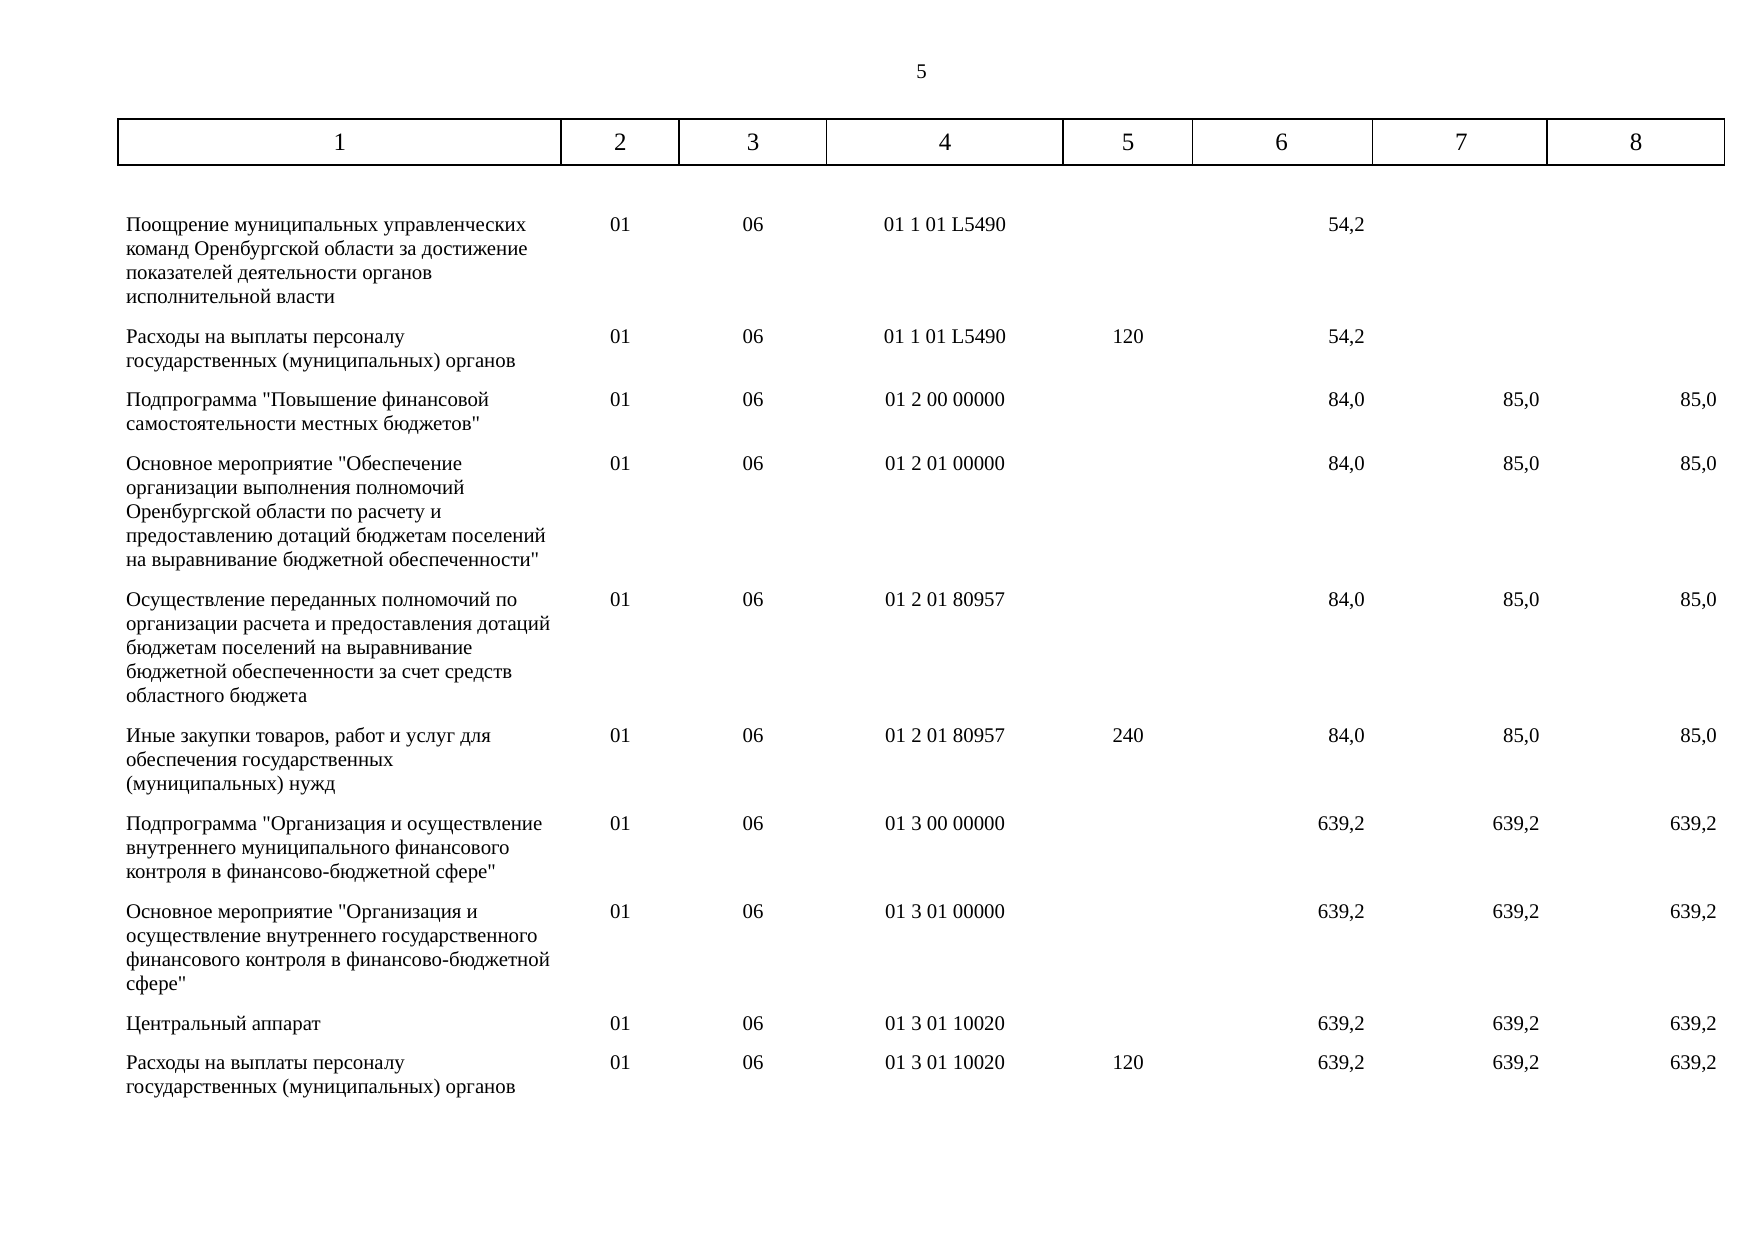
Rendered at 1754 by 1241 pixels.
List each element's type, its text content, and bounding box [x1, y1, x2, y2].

table_cell 639,2 [1372, 1003, 1547, 1042]
table_cell Расходы на выплаты персоналу государственных (муниципальных) органов [118, 316, 561, 379]
table_cell 01 1 01 L5490 [827, 316, 1063, 379]
table_cell 85,0 [1372, 443, 1547, 579]
table_header 4 [835, 128, 1055, 156]
table_cell 01 1 01 L5490 [827, 204, 1063, 316]
table_header 7 [1380, 128, 1542, 156]
table_header [1064, 120, 1192, 164]
table_cell 06 [679, 443, 827, 579]
table_cell 84,0 [1193, 443, 1372, 579]
table_cell [1063, 204, 1193, 316]
table_cell Основное мероприятие "Организация и осуществление внутреннего государственного финансового контроля в финансово-бюджетной сфере" [118, 891, 561, 1003]
table_header [562, 120, 678, 164]
table_header 6 [1201, 128, 1362, 156]
table_cell Подпрограмма "Организация и осуществление внутреннего муниципального финансового контроля в финансово-бюджетной сфере" [118, 803, 561, 891]
table_cell Поощрение муниципальных управленческих команд Оренбургской области за достижение показателей деятельности органов исполнительной власти [118, 204, 561, 316]
table_cell [561, 166, 679, 204]
table_cell 639,2 [1193, 1042, 1372, 1106]
table_header 2 [569, 128, 671, 156]
table_cell 06 [679, 316, 827, 379]
table_cell [827, 166, 1063, 204]
table_cell 85,0 [1547, 715, 1724, 803]
table_cell Осуществление переданных полномочий по организации расчета и предоставления дотаций бюджетам поселений на выравнивание бюджетной обеспеченности за счет средств областного бюджета [118, 579, 561, 715]
table_cell 639,2 [1547, 891, 1724, 1003]
table_cell [1063, 443, 1193, 579]
table_header 8 [1555, 128, 1716, 156]
table_cell 06 [679, 803, 827, 891]
table_cell 01 [561, 204, 679, 316]
table_cell 85,0 [1547, 443, 1724, 579]
table_cell 120 [1063, 316, 1193, 379]
table_cell 01 [561, 891, 679, 1003]
table_cell 54,2 [1193, 316, 1372, 379]
table_cell 01 [561, 380, 679, 443]
table_cell 01 2 00 00000 [827, 380, 1063, 443]
table_cell [1063, 1003, 1193, 1042]
table_header 3 [687, 128, 819, 156]
table_cell 85,0 [1372, 579, 1547, 715]
table_header [827, 120, 1062, 164]
table_cell 01 [561, 715, 679, 803]
table_header [1193, 120, 1372, 164]
table_cell [1193, 166, 1372, 204]
table_cell 85,0 [1372, 715, 1547, 803]
table_cell 84,0 [1193, 579, 1372, 715]
table_cell 01 2 01 00000 [827, 443, 1063, 579]
table_cell Расходы на выплаты персоналу государственных (муниципальных) органов [118, 1042, 561, 1106]
table_cell 01 [561, 1042, 679, 1106]
table_cell 639,2 [1372, 803, 1547, 891]
table_header [1373, 120, 1546, 164]
table_cell 06 [679, 1003, 827, 1042]
table_cell 639,2 [1193, 891, 1372, 1003]
table_cell [1063, 803, 1193, 891]
table_cell [1372, 166, 1547, 204]
table_header 5 [1071, 128, 1185, 156]
table_cell 240 [1063, 715, 1193, 803]
table_cell 120 [1063, 1042, 1193, 1106]
table_cell [1547, 166, 1724, 204]
table_cell 639,2 [1372, 891, 1547, 1003]
table_cell 85,0 [1547, 380, 1724, 443]
table_header [119, 120, 560, 164]
table_cell [1063, 166, 1193, 204]
table_cell 639,2 [1547, 803, 1724, 891]
table_cell 01 2 01 80957 [827, 579, 1063, 715]
table_cell 639,2 [1547, 1003, 1724, 1042]
table_cell 06 [679, 715, 827, 803]
table_cell [1372, 316, 1547, 379]
table_cell 54,2 [1193, 204, 1372, 316]
table_cell 01 3 00 00000 [827, 803, 1063, 891]
table_cell 639,2 [1193, 1003, 1372, 1042]
table_cell [118, 166, 561, 204]
table_cell 84,0 [1193, 380, 1372, 443]
table_cell 01 [561, 1003, 679, 1042]
table_cell [1547, 204, 1724, 316]
table_cell 01 [561, 443, 679, 579]
table_cell 01 [561, 579, 679, 715]
table_cell Основное мероприятие "Обеспечение организации выполнения полномочий Оренбургской области по расчету и предоставлению дотаций бюджетам поселений на выравнивание бюджетной обеспеченности" [118, 443, 561, 579]
table_cell 01 [561, 803, 679, 891]
table_cell 639,2 [1547, 1042, 1724, 1106]
table_cell [1063, 891, 1193, 1003]
table_cell 06 [679, 1042, 827, 1106]
table_cell Центральный аппарат [118, 1003, 561, 1042]
table_cell 06 [679, 204, 827, 316]
table_cell 85,0 [1372, 380, 1547, 443]
table_cell 639,2 [1193, 803, 1372, 891]
table_cell [1063, 380, 1193, 443]
table_cell 01 3 01 10020 [827, 1042, 1063, 1106]
table_cell 06 [679, 579, 827, 715]
table_cell Подпрограмма "Повышение финансовой самостоятельности местных бюджетов" [118, 380, 561, 443]
table_cell [1372, 204, 1547, 316]
table_cell [1547, 316, 1724, 379]
table_cell 01 3 01 00000 [827, 891, 1063, 1003]
table_cell [1063, 579, 1193, 715]
table_cell 85,0 [1547, 579, 1724, 715]
table_cell [679, 166, 827, 204]
table_cell 01 3 01 10020 [827, 1003, 1063, 1042]
table_cell 84,0 [1193, 715, 1372, 803]
table_header [680, 120, 826, 164]
table_cell 01 2 01 80957 [827, 715, 1063, 803]
table_cell 06 [679, 380, 827, 443]
table_header [1548, 120, 1724, 164]
table_header 1 [126, 128, 553, 156]
table_cell 01 [561, 316, 679, 379]
table_cell Иные закупки товаров, работ и услуг для обеспечения государственных (муниципальных) нужд [118, 715, 561, 803]
table_cell 06 [679, 891, 827, 1003]
table_cell 639,2 [1372, 1042, 1547, 1106]
